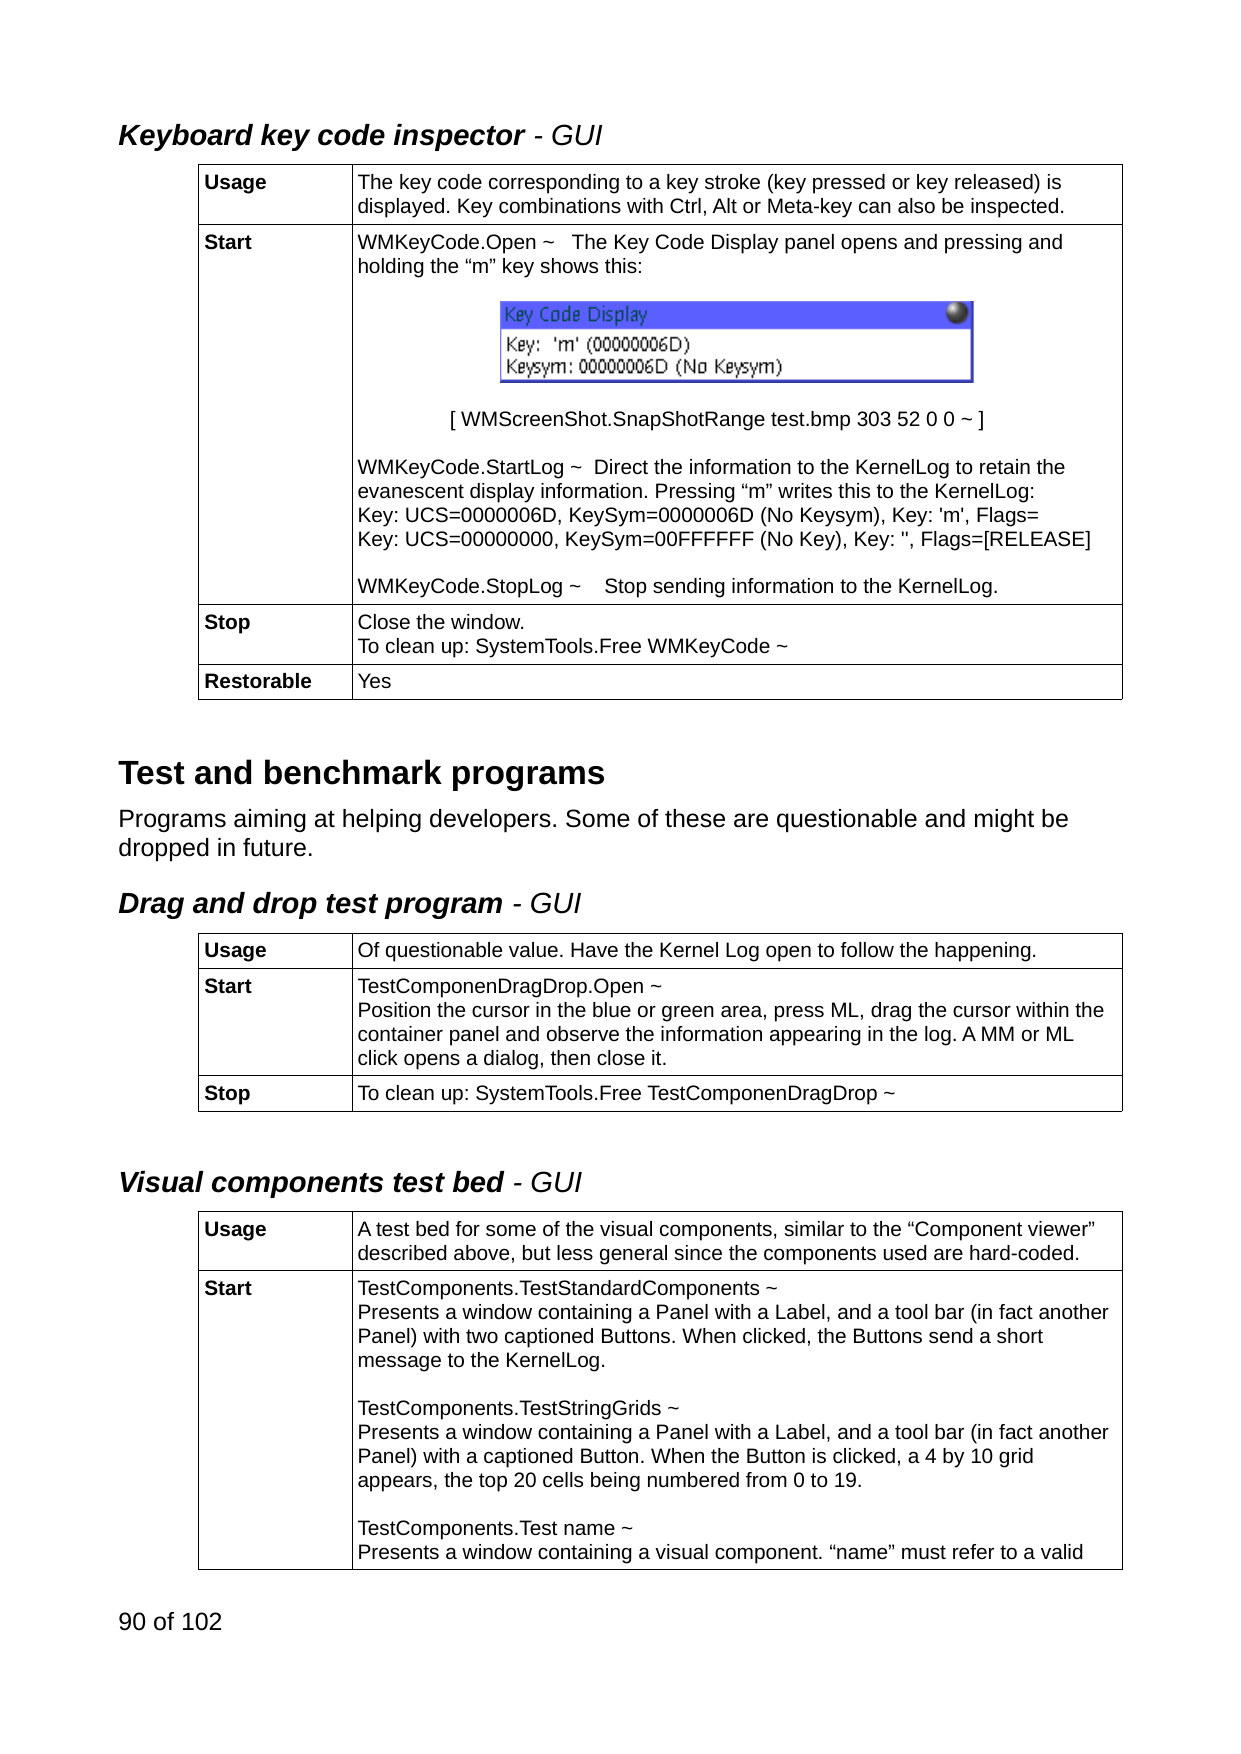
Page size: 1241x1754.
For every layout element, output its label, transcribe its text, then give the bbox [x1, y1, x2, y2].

table_header Usage [199, 1212, 352, 1270]
table_cell Close the window. To clean up: SystemTools.Free WMKeyCode ~ [353, 605, 1122, 663]
table_cell Start [199, 225, 352, 604]
table_cell Stop [199, 605, 352, 663]
table_cell Stop [199, 1076, 352, 1111]
table_cell Start [199, 969, 352, 1075]
table_header The key code corresponding to a key stroke (key pressed or key released) is displayed. Key combinations with Ctrl, Alt or Meta-key can also be inspected. [353, 165, 1122, 224]
subtitle Test and benchmark programs [118, 753, 1122, 791]
table_cell To clean up: SystemTools.Free TestComponenDragDrop ~ [353, 1076, 1122, 1111]
subtitle Drag and drop test program - GUI [118, 886, 1122, 920]
table_cell Restorable [199, 665, 352, 699]
table_header A test bed for some of the visual components, similar to the “Component viewer” described above, but less general since the components used are hard-coded. [353, 1212, 1122, 1270]
table_cell TestComponents.TestStandardComponents ~ Presents a window containing a Panel with a Label, and a tool bar (in fact another Panel) with two captioned Buttons. When clicked, the Buttons send a short message to the KernelLog. TestComponents.TestStringGrids ~ Presents a window containing a Panel with a Label, and a tool bar (in fact another Panel) with a captioned Button. When the Button is clicked, a 4 by 10 grid appears, the top 20 cells being numbered from 0 to 19. TestComponents.Test name ~ Presents a window containing a visual component. “name” must refer to a valid [353, 1271, 1122, 1569]
text Programs aiming at helping developers. Some of these are questionable and might be dropped in future. [118, 804, 1122, 861]
table_cell TestComponenDragDrop.Open ~ Position the cursor in the blue or green area, press ML, drag the cursor within the container panel and observe the information appearing in the log. A MM or ML click opens a dialog, then close it. [353, 969, 1122, 1075]
picture [500, 301, 974, 383]
table_cell Start [199, 1271, 352, 1569]
table_cell WMKeyCode.Open ~ The Key Code Display panel opens and pressing and holding the “m” key shows this: [ WMScreenShot.SnapShotRange test.bmp 303 52 0 0 ~ ] WMKeyCode.StartLog ~ Direct the information to the KernelLog to retain the evanescent display information. Pressing “m” writes this to the KernelLog: Key: UCS=0000006D, KeySym=0000006D (No Keysym), Key: 'm', Flags= Key: UCS=00000000, KeySym=00FFFFFF (No Key), Key: '', Flags=[RELEASE] WMKeyCode.StopLog ~ Stop sending information to the KernelLog. [353, 225, 1122, 604]
table_header Usage [199, 165, 352, 224]
subtitle Visual components test bed - GUI [118, 1165, 1122, 1198]
table_header Of questionable value. Have the Kernel Log open to follow the happening. [353, 934, 1122, 968]
subtitle Keyboard key code inspector - GUI [118, 118, 1122, 152]
table_cell Yes [353, 665, 1122, 699]
table_header Usage [199, 934, 352, 968]
